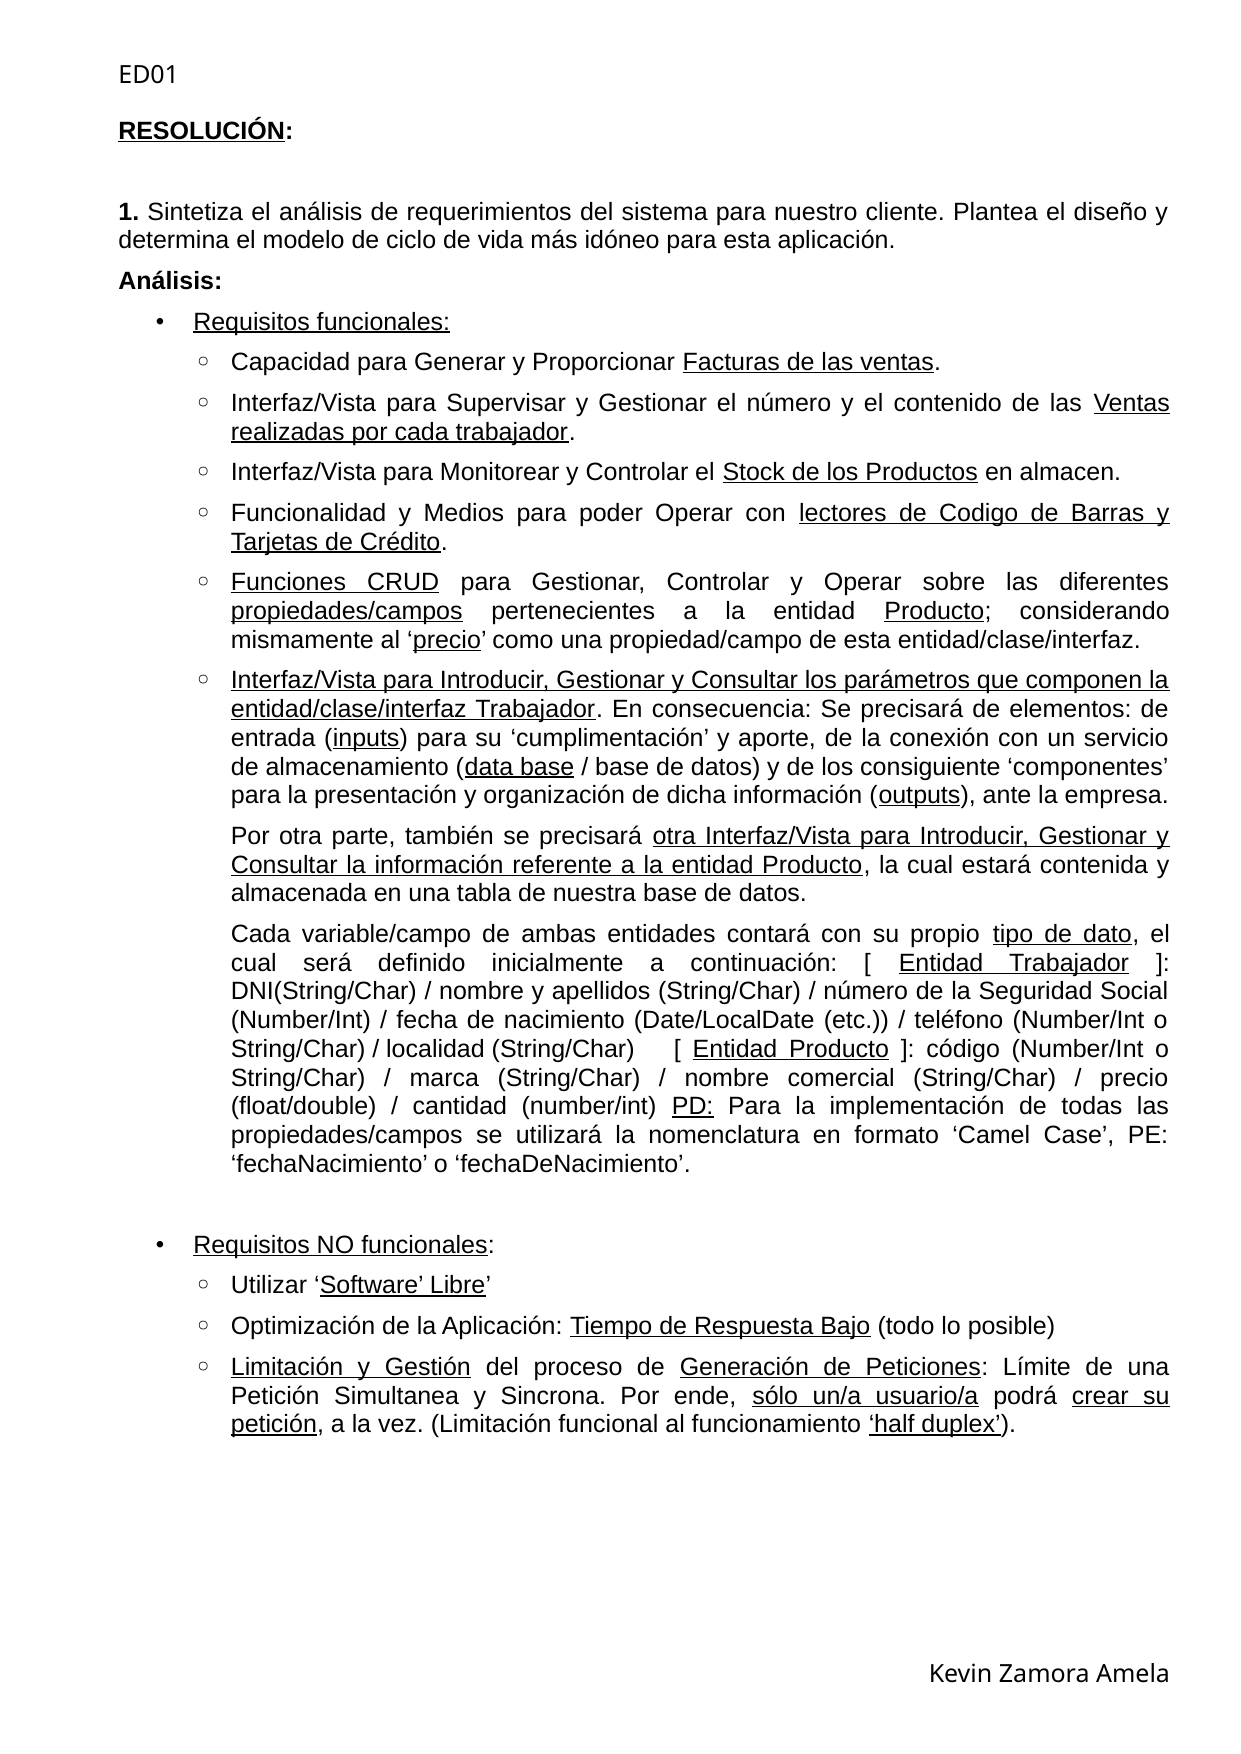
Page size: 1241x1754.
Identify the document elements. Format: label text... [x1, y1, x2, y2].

list Por otra parte, también se precisará otra Interfaz/Vista para Introducir, Gestionar y Consultar la información referente a la entidad Producto, la cual estará contenida y almacenada en una tabla de nuestra base de datos. [193, 821, 1170, 907]
list Utilizar ‘Software’ Libre’ [193, 1271, 1170, 1299]
text RESOLUCIÓN: [118, 116, 1170, 144]
list Interfaz/Vista para Supervisar y Gestionar el número y el contenido de las Ventas realizadas por cada trabajador. [193, 388, 1170, 445]
list Requisitos NO funcionales: [156, 1230, 1170, 1259]
list Funcionalidad y Medios para poder Operar con lectores de Codigo de Barras y Tarjetas de Crédito. [193, 498, 1170, 555]
list Cada variable/campo de ambas entidades contará con su propio tipo de dato, el cual será definido inicialmente a continuación: [ Entidad Trabajador ]: DNI(String/Char) / nombre y apellidos (String/Char) / número de la Seguridad Social (Number/Int) / fecha de nacimiento (Date/LocalDate (etc.)) / teléfono (Number/Int o String/Char) / localidad (String/Char) [ Entidad Producto ]: código (Number/Int o String/Char) / marca (String/Char) / nombre comercial (String/Char) / precio (float/double) / cantidad (number/int) PD: Para la implementación de todas las propiedades/campos se utilizará la nomenclatura en formato ‘Camel Case’, PE: ‘fechaNacimiento’ o ‘fechaDeNacimiento’. [193, 919, 1170, 1178]
list Capacidad para Generar y Proporcionar Facturas de las ventas. [193, 347, 1170, 376]
list Requisitos funcionales: [156, 306, 1170, 335]
text Análisis: [118, 266, 1170, 295]
list Optimización de la Aplicación: Tiempo de Respuesta Bajo (todo lo posible) [193, 1311, 1170, 1340]
list Interfaz/Vista para Monitorear y Controlar el Stock de los Productos en almacen. [193, 457, 1170, 486]
text 1. Sintetiza el análisis de requerimientos del sistema para nuestro cliente. Plantea el diseño y determina el modelo de ciclo de vida más idóneo para esta aplicación. [118, 197, 1170, 254]
list Limitación y Gestión del proceso de Generación de Peticiones: Límite de una Petición Simultanea y Sincrona. Por ende, sólo un/a usuario/a podrá crear su petición, a la vez. (Limitación funcional al funcionamiento ‘half duplex’). [193, 1352, 1170, 1438]
list Interfaz/Vista para Introducir, Gestionar y Consultar los parámetros que componen la entidad/clase/interfaz Trabajador. En consecuencia: Se precisará de elementos: de entrada (inputs) para su ‘cumplimentación’ y aporte, de la conexión con un servicio de almacenamiento (data base / base de datos) y de los consiguiente ‘componentes’ para la presentación y organización de dicha información (outputs), ante la empresa. [193, 665, 1170, 809]
list Funciones CRUD para Gestionar, Controlar y Operar sobre las diferentes propiedades/campos pertenecientes a la entidad Producto; considerando mismamente al ‘precio’ como una propiedad/campo de esta entidad/clase/interfaz. [193, 567, 1170, 653]
